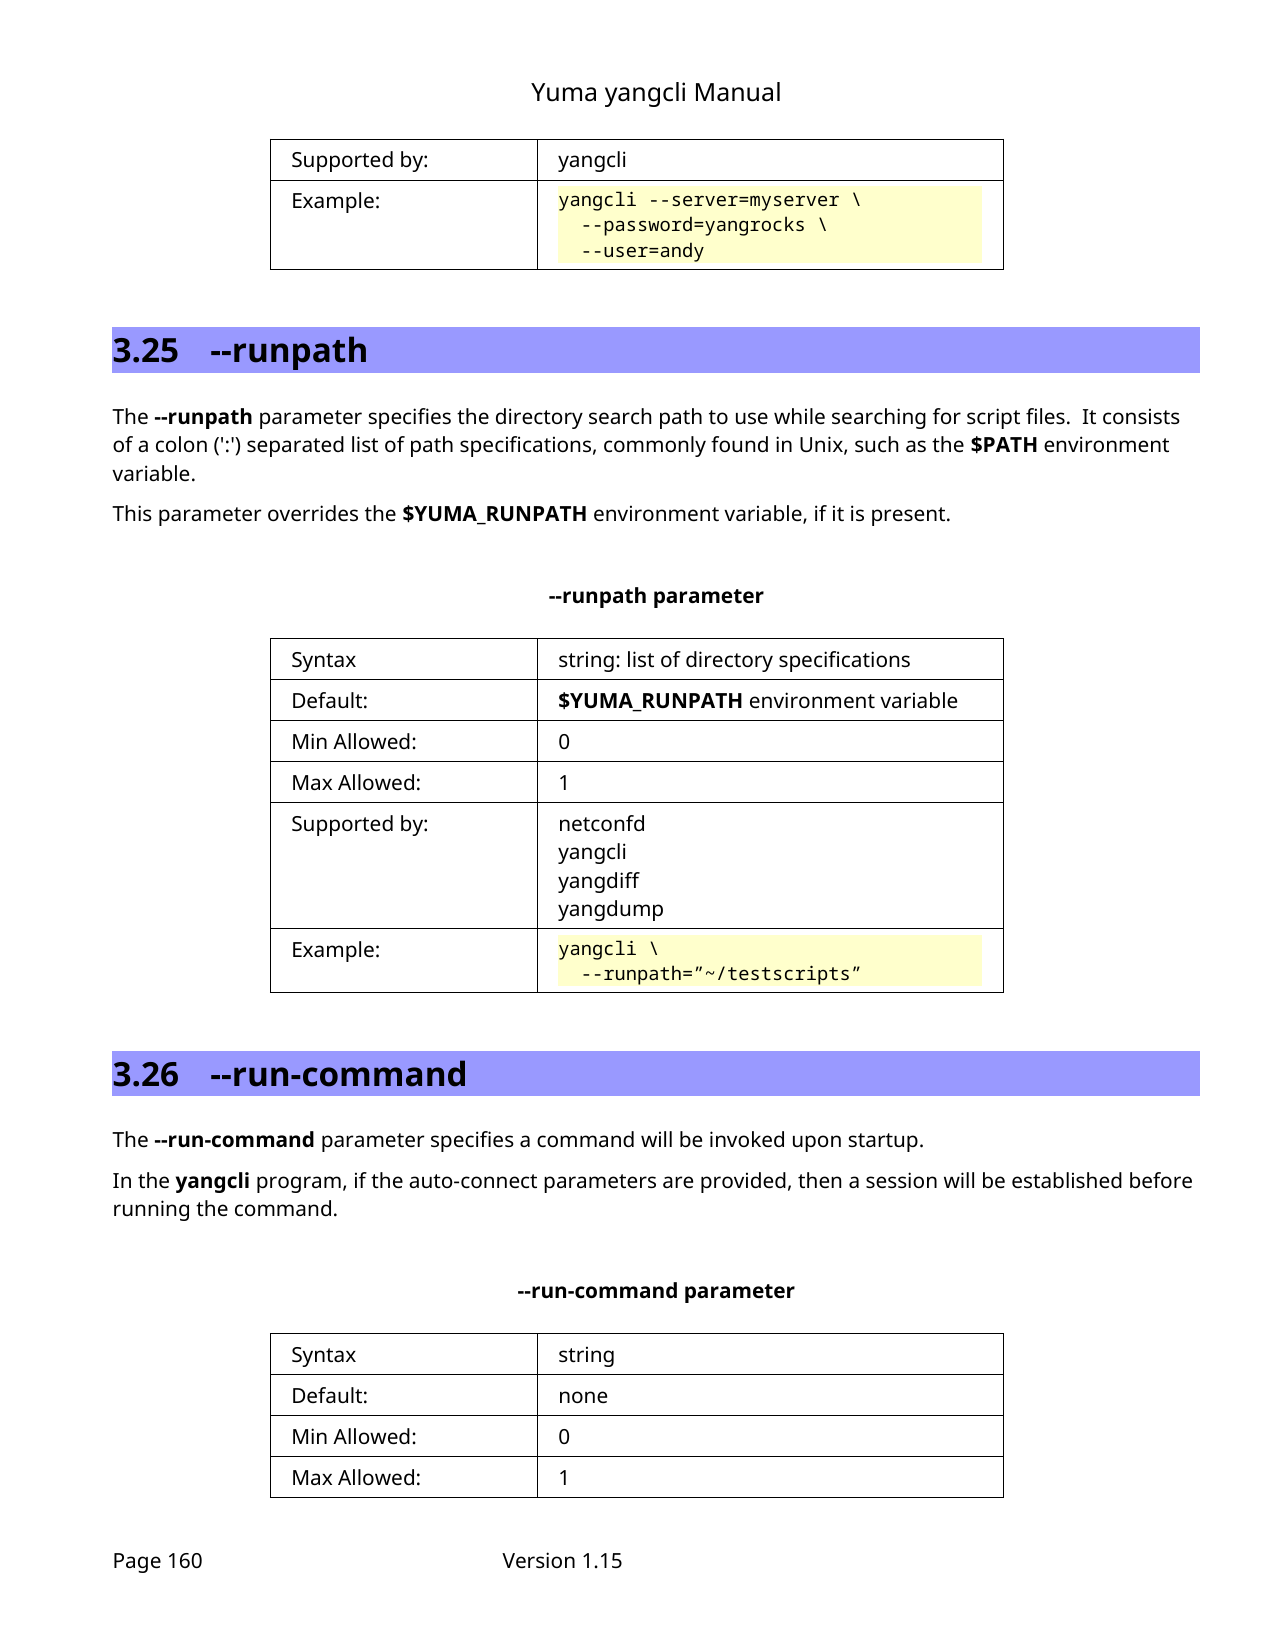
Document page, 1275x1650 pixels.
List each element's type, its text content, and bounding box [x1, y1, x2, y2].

text This parameter overrides the $YUMA_RUNPATH environment variable, if it is present. [112, 499, 1200, 528]
table_cell yangcli \ --runpath=”~/testscripts” [538, 929, 1003, 992]
table_cell Max Allowed: [271, 762, 537, 802]
table_cell Min Allowed: [271, 1416, 537, 1456]
table_header Syntax [271, 639, 537, 679]
table_cell $YUMA_RUNPATH environment variable [538, 680, 1003, 720]
table_cell netconfd yangcli yangdiff yangdump [538, 803, 1003, 928]
table_cell 0 [538, 721, 1003, 761]
subtitle --run-command [112, 1051, 1200, 1096]
table_cell 0 [538, 1416, 1003, 1456]
text The --runpath parameter specifies the directory search path to use while searching for script files. It consists of a colon (':') separated list of path specifications, commonly found in Unix, such as the $PATH environment variable. [112, 402, 1200, 487]
subtitle --runpath parameter [127, 581, 1185, 610]
table_cell Min Allowed: [271, 721, 537, 761]
table_cell Supported by: [271, 140, 537, 179]
table_cell 1 [538, 762, 1003, 802]
text In the yangcli program, if the auto-connect parameters are provided, then a session will be established before running the command. [112, 1166, 1200, 1223]
table_cell Example: [271, 929, 537, 992]
table_cell none [538, 1375, 1003, 1415]
subtitle --run-command parameter [127, 1276, 1185, 1305]
table_cell 1 [538, 1457, 1003, 1497]
table_cell yangcli --server=myserver \ --password=yangrocks \ --user=andy [538, 181, 1003, 268]
table_cell Example: [271, 181, 537, 268]
text The --run-command parameter specifies a command will be invoked upon startup. [112, 1125, 1200, 1153]
subtitle --runpath [112, 327, 1200, 373]
table_header string [538, 1334, 1003, 1374]
table_cell Default: [271, 1375, 537, 1415]
table_cell Max Allowed: [271, 1457, 537, 1497]
table_header string: list of directory specifications [538, 639, 1003, 679]
table_cell Supported by: [271, 803, 537, 928]
table_header Syntax [271, 1334, 537, 1374]
table_cell Default: [271, 680, 537, 720]
table_cell yangcli [538, 140, 1003, 179]
